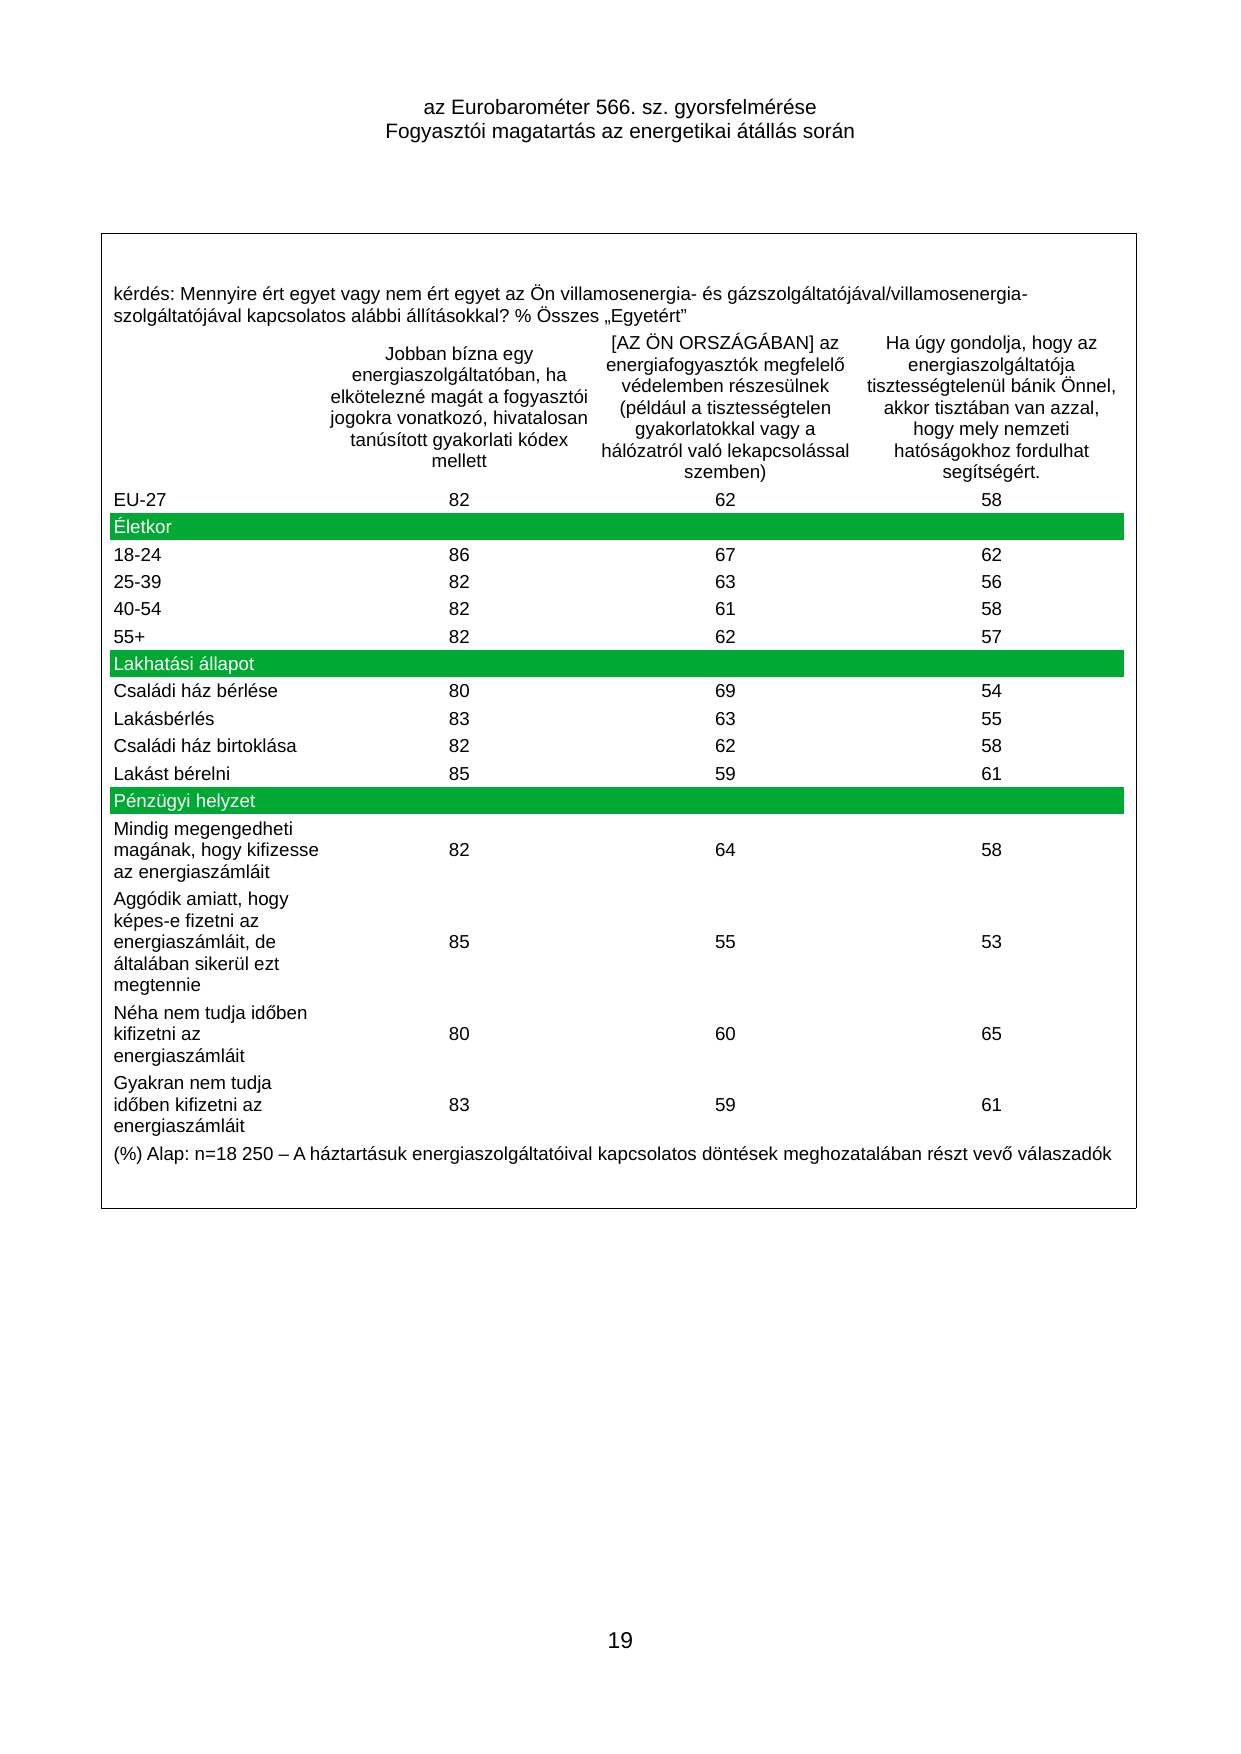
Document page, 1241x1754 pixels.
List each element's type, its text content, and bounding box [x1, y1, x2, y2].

table_cell 55 [592, 885, 858, 998]
table_cell 65 [858, 999, 1124, 1069]
table_cell (%) Alap: n=18 250 – A háztartásuk energiaszolgáltatóival kapcsolatos döntések meghozatalában részt vevő válaszadók [110, 1140, 1124, 1167]
table_cell 69 [592, 678, 858, 705]
table_cell Lakhatási állapot [110, 650, 1124, 677]
table_cell 83 [326, 705, 592, 732]
table_cell 62 [592, 486, 858, 513]
table_cell 63 [592, 705, 858, 732]
table_cell 57 [858, 623, 1124, 650]
table_cell Ha úgy gondolja, hogy az energiaszolgáltatója tisztességtelenül bánik Önnel, akkor tisztában van azzal, hogy mely nemzeti hatóságokhoz fordulhat segítségért. [858, 329, 1124, 486]
table_cell 80 [326, 678, 592, 705]
table_cell 58 [858, 814, 1124, 885]
table_cell [110, 329, 326, 486]
table_cell 55 [858, 705, 1124, 732]
table_cell 82 [326, 623, 592, 650]
table_cell 62 [592, 623, 858, 650]
table_cell Életkor [110, 513, 1124, 540]
table_cell Mindig megengedheti magának, hogy kifizesse az energiaszámláit [110, 814, 326, 885]
table_cell Lakásbérlés [110, 705, 326, 732]
table_cell 56 [858, 568, 1124, 595]
table_cell 82 [326, 732, 592, 759]
table_cell 40-54 [110, 595, 326, 623]
table_cell 25-39 [110, 568, 326, 595]
table_cell 62 [858, 540, 1124, 568]
table_cell 18-24 [110, 540, 326, 568]
table_cell Családi ház bérlése [110, 678, 326, 705]
table_cell 58 [858, 595, 1124, 623]
table_cell 61 [858, 1069, 1124, 1139]
table_cell Pénzügyi helyzet [110, 787, 1124, 814]
table_cell 85 [326, 760, 592, 787]
table_cell 82 [326, 814, 592, 885]
table_cell 86 [326, 540, 592, 568]
table_cell 83 [326, 1069, 592, 1139]
table_cell 60 [592, 999, 858, 1069]
table_cell 61 [858, 760, 1124, 787]
table_cell 82 [326, 486, 592, 513]
table_cell 54 [858, 678, 1124, 705]
table_cell 67 [592, 540, 858, 568]
table_cell 80 [326, 999, 592, 1069]
table_cell 59 [592, 760, 858, 787]
table_cell 82 [326, 568, 592, 595]
table_cell Aggódik amiatt, hogy képes-e fizetni az energiaszámláit, de általában sikerül ezt megtennie [110, 885, 326, 998]
table_cell 85 [326, 885, 592, 998]
table_cell Családi ház birtoklása [110, 732, 326, 759]
table_cell [AZ ÖN ORSZÁGÁBAN] az energiafogyasztók megfelelő védelemben részesülnek (például a tisztességtelen gyakorlatokkal vagy a hálózatról való lekapcsolással szemben) [592, 329, 858, 486]
table_cell Lakást bérelni [110, 760, 326, 787]
table_cell 55+ [110, 623, 326, 650]
table_header kérdés: Mennyire ért egyet vagy nem ért egyet az Ön villamosenergia- és gázszolgáltatójával/villamosenergia-szolgáltatójával kapcsolatos alábbi állításokkal? % Összes „Egyetért” [110, 280, 1124, 329]
table_cell Gyakran nem tudja időben kifizetni az energiaszámláit [110, 1069, 326, 1139]
table_cell 62 [592, 732, 858, 759]
table_cell EU-27 [110, 486, 326, 513]
table_cell 64 [592, 814, 858, 885]
table_cell 82 [326, 595, 592, 623]
table_cell Jobban bízna egy energiaszolgáltatóban, ha elkötelezné magát a fogyasztói jogokra vonatkozó, hivatalosan tanúsított gyakorlati kódex mellett [326, 329, 592, 486]
table_cell 59 [592, 1069, 858, 1139]
table_cell 58 [858, 486, 1124, 513]
table_cell 53 [858, 885, 1124, 998]
table_cell 63 [592, 568, 858, 595]
table_cell Néha nem tudja időben kifizetni az energiaszámláit [110, 999, 326, 1069]
table_cell 58 [858, 732, 1124, 759]
table_cell 61 [592, 595, 858, 623]
